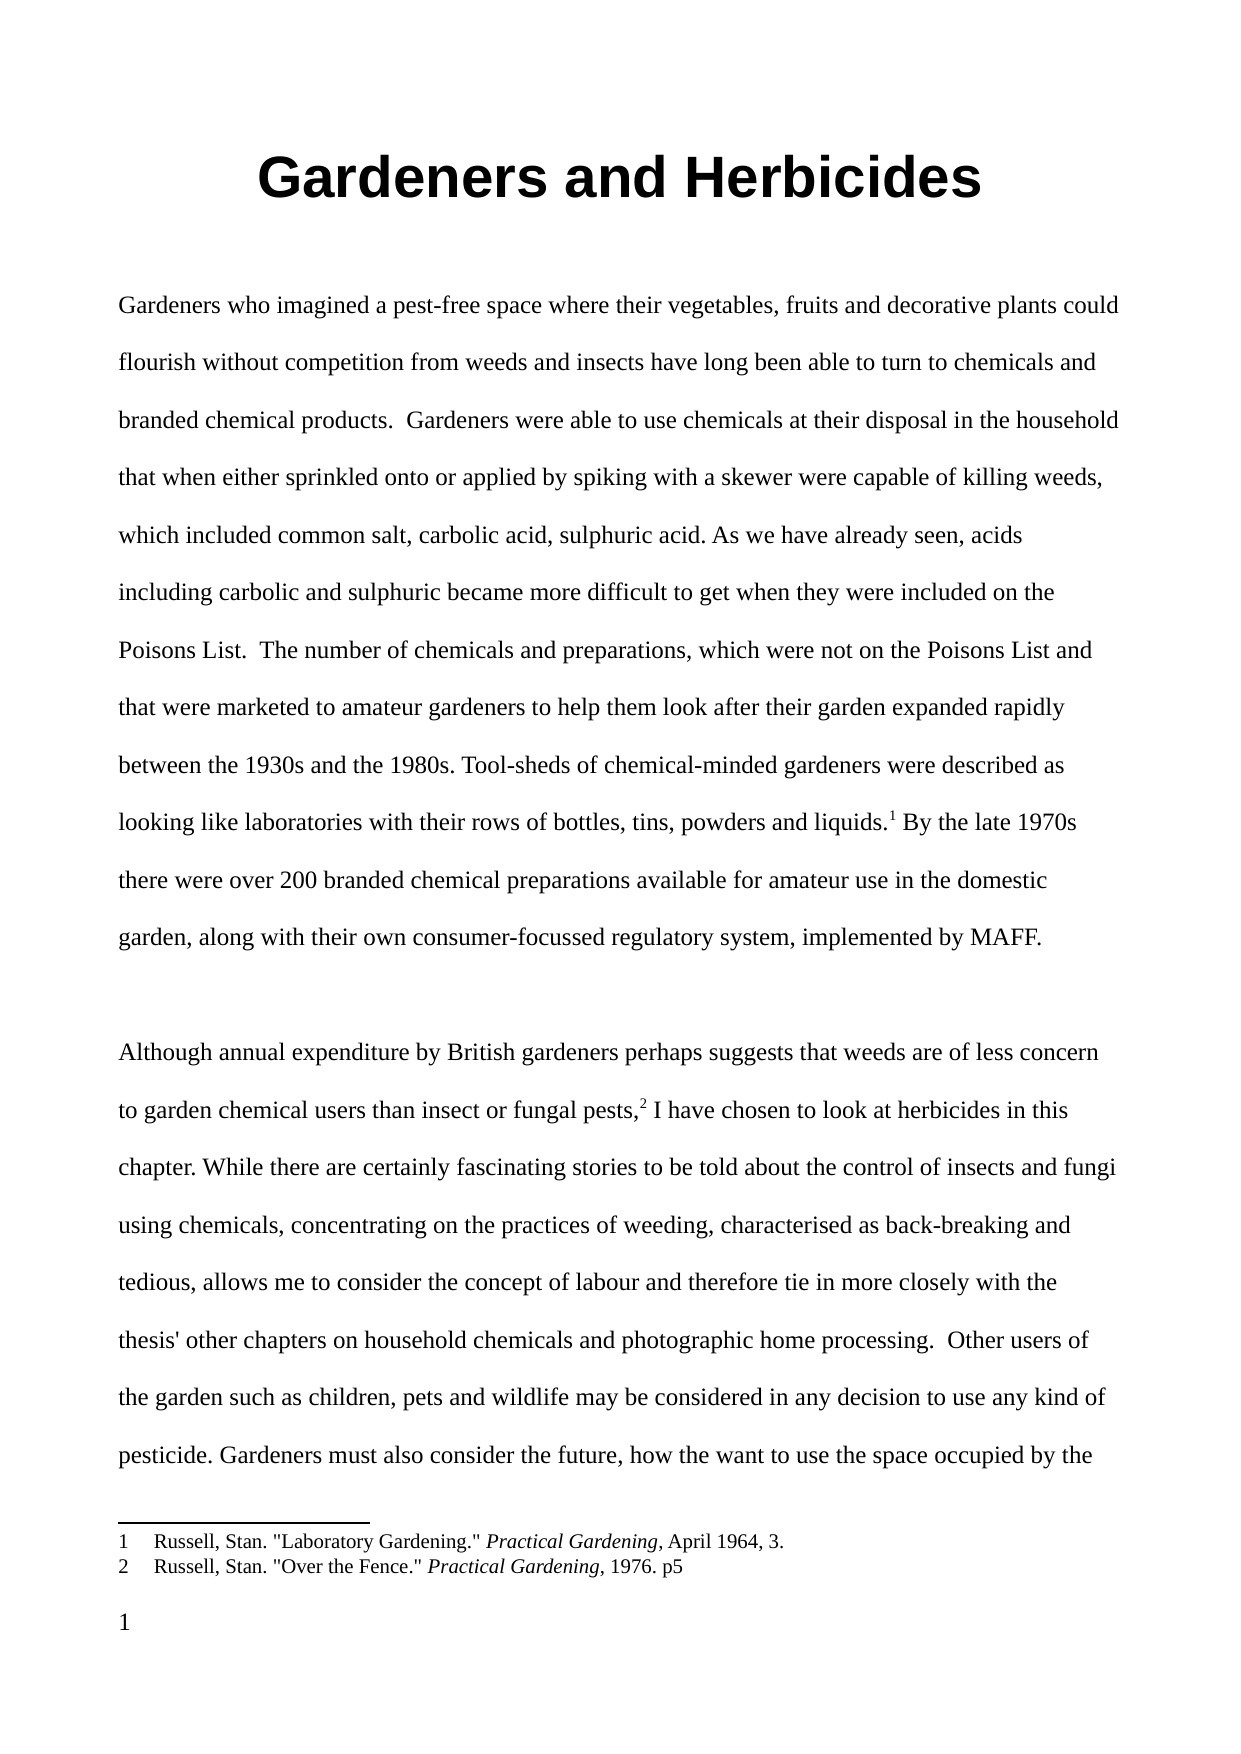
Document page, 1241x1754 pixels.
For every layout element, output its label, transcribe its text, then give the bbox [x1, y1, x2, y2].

text Gardeners who imagined a pest-free space where their vegetables, fruits and decorative plants could flourish without competition from weeds and insects have long been able to turn to chemicals and branded chemical products. Gardeners were able to use chemicals at their disposal in the household that when either sprinkled onto or applied by spiking with a skewer were capable of killing weeds, which included common salt, carbolic acid, sulphuric acid. As we have already seen, acids including carbolic and sulphuric became more difficult to get when they were included on the Poisons List. The number of chemicals and preparations, which were not on the Poisons List and that were marketed to amateur gardeners to help them look after their garden expanded rapidly between the 1930s and the 1980s. Tool-sheds of chemical-minded gardeners were described as looking like laboratories with their rows of bottles, tins, powders and liquids. By the late 1970s there were over 200 branded chemical preparations available for amateur use in the domestic garden, along with their own consumer-focussed regulatory system, implemented by MAFF. [118, 290, 1122, 951]
text Russell, Stan. "Over the Fence." Practical Gardening, 1976. p5 [118, 1553, 1122, 1578]
text Although annual expenditure by British gardeners perhaps suggests that weeds are of less concern to garden chemical users than insect or fungal pests, I have chosen to look at herbicides in this chapter. While there are certainly fascinating stories to be told about the control of insects and fungi using chemicals, concentrating on the practices of weeding, characterised as back-breaking and tedious, allows me to consider the concept of labour and therefore tie in more closely with the thesis' other chapters on household chemicals and photographic home processing. Other users of the garden such as children, pets and wildlife may be considered in any decision to use any kind of pesticide. Gardeners must also consider the future, how the want to use the space occupied by the [118, 1037, 1122, 1468]
text Russell, Stan. "Laboratory Gardening." Practical Gardening, April 1964, 3. [118, 1529, 1122, 1553]
title Gardeners and Herbicides [118, 143, 1122, 210]
